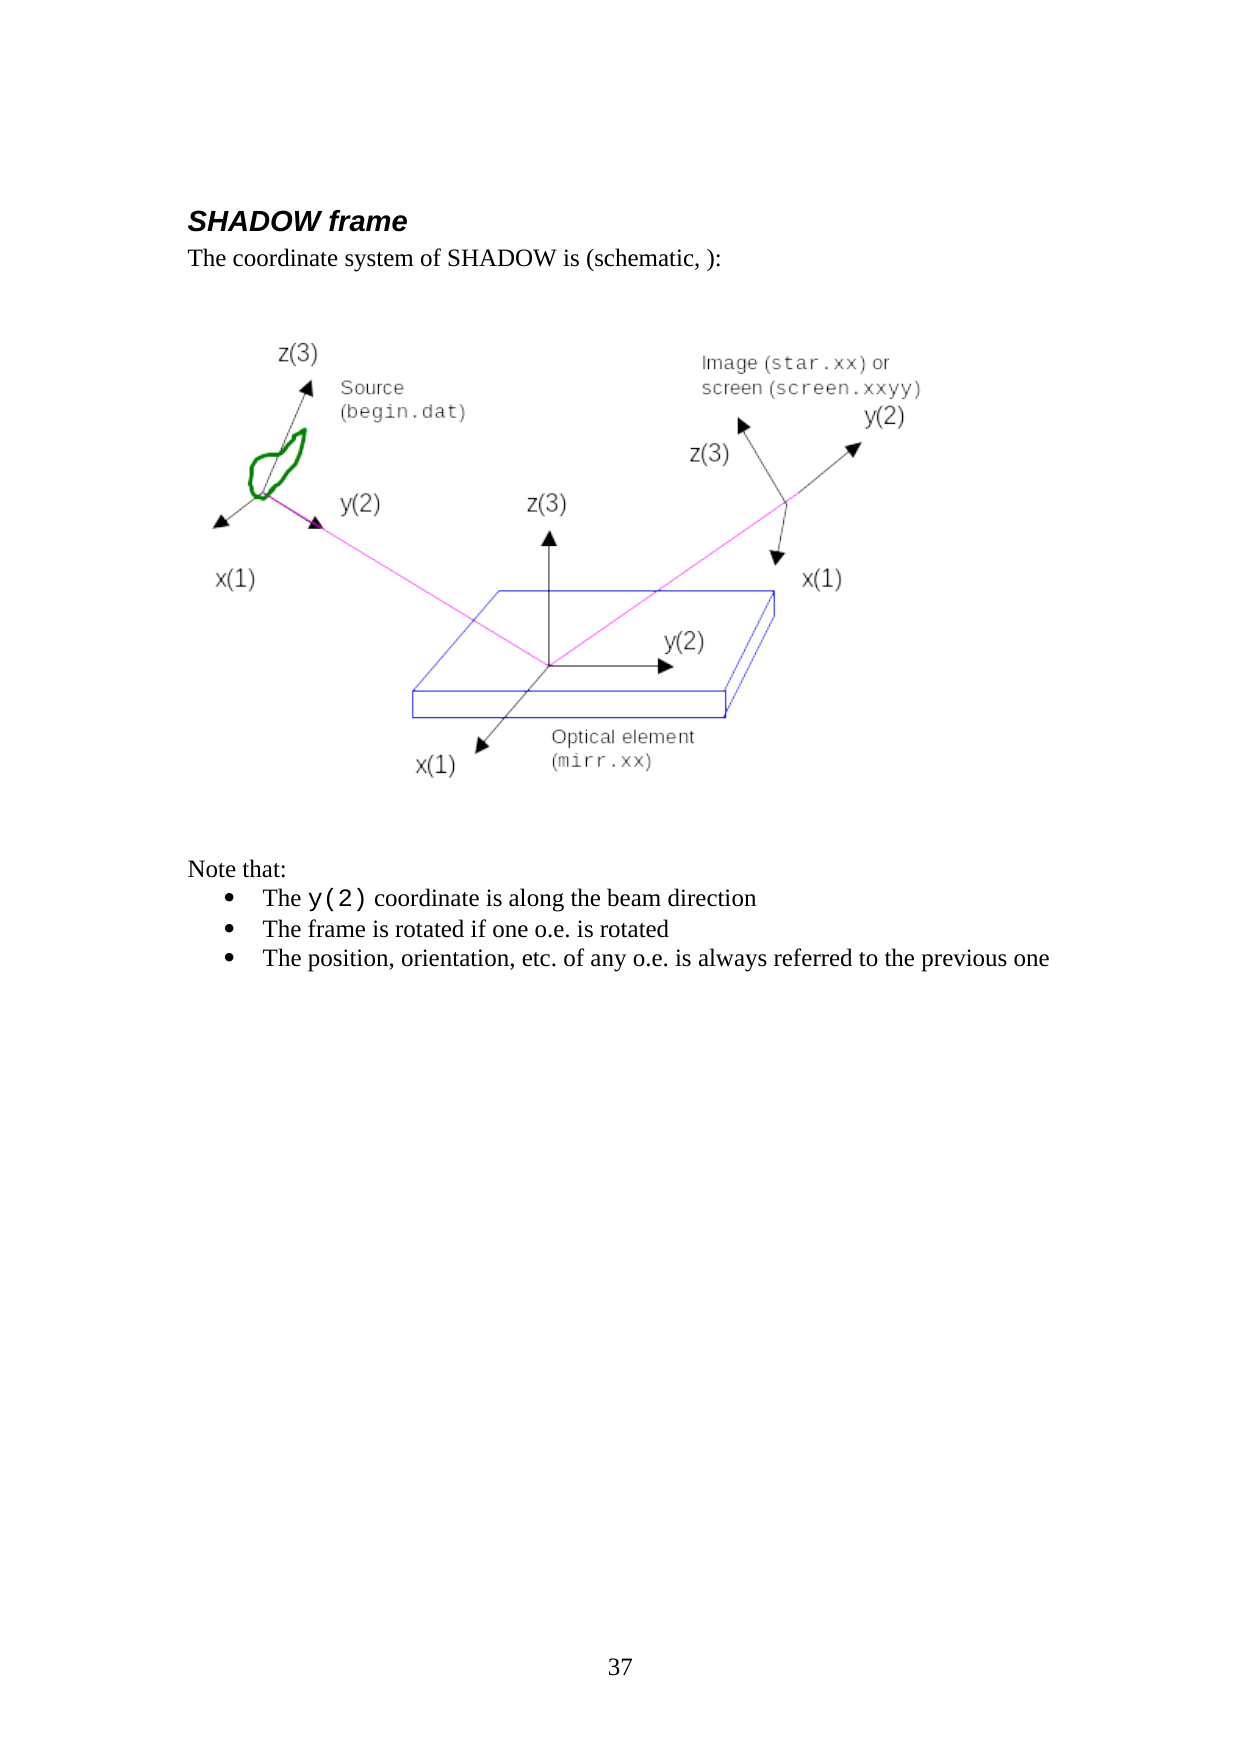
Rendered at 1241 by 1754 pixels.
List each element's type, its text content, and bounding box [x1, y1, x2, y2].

list The frame is rotated if one o.e. is rotated [225, 914, 1053, 943]
text Note that: [187, 854, 1053, 883]
list The y(2) coordinate is along the beam direction [225, 883, 1053, 914]
list The position, orientation, etc. of any o.e. is always referred to the previous one [225, 943, 1053, 972]
subtitle SHADOW frame [187, 204, 1053, 237]
text The coordinate system of SHADOW is (schematic, ): [187, 243, 1053, 272]
